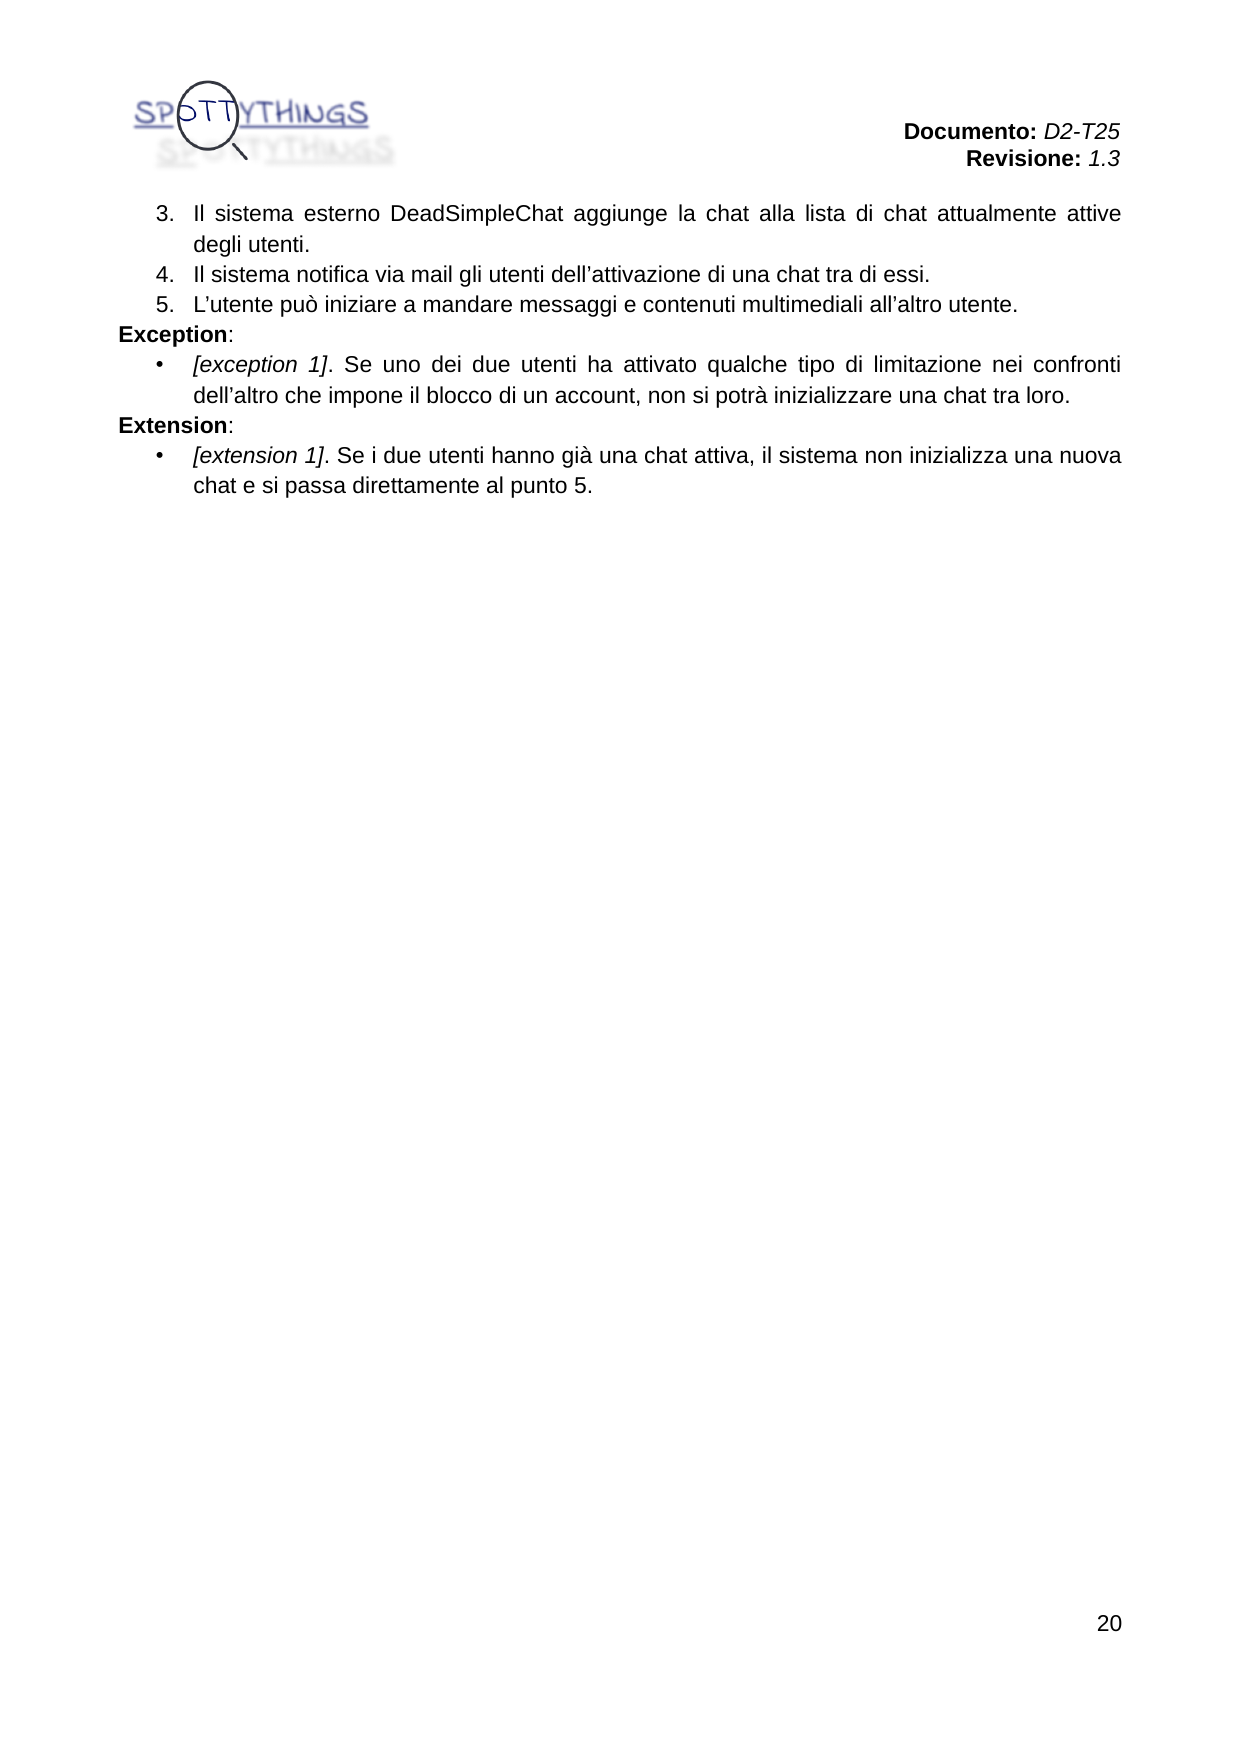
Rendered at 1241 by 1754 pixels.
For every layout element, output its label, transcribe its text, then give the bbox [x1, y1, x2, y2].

list L’utente può iniziare a mandare messaggi e contenuti multimediali all’altro utente. [156, 291, 1122, 317]
list [extension 1]. Se i due utenti hanno già una chat attiva, il sistema non inizializza una nuova chat e si passa direttamente al punto 5. [156, 442, 1122, 498]
text Exception: [118, 321, 1122, 347]
picture [123, 73, 399, 187]
list Il sistema notifica via mail gli utenti dell’attivazione di una chat tra di essi. [156, 261, 1122, 287]
list Il sistema esterno DeadSimpleChat aggiunge la chat alla lista di chat attualmente attive degli utenti. [156, 200, 1122, 257]
text Extension: [118, 412, 1122, 438]
list [exception 1]. Se uno dei due utenti ha attivato qualche tipo di limitazione nei confronti dell’altro che impone il blocco di un account, non si potrà inizializzare una chat tra loro. [156, 351, 1122, 408]
